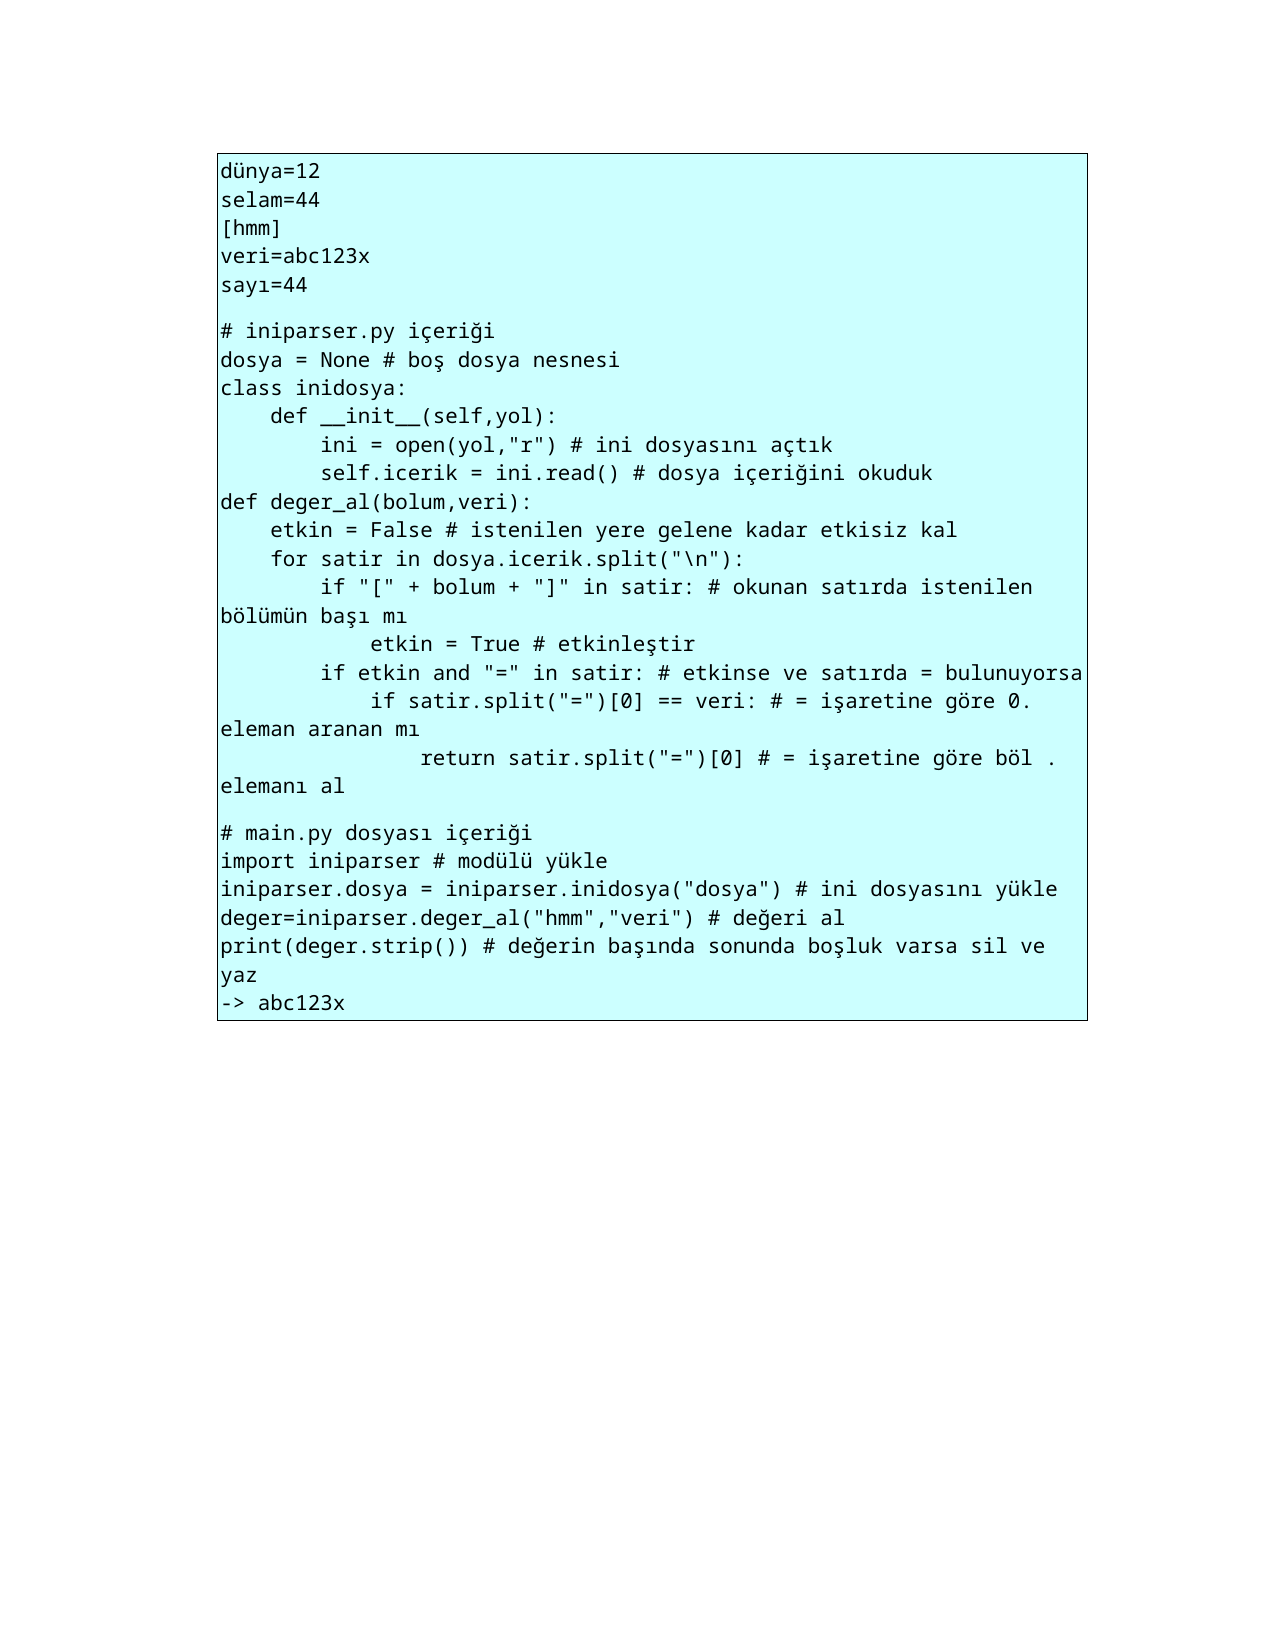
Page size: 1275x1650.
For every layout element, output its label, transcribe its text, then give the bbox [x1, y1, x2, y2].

text # main.py dosyası içeriği import iniparser # modülü yükle iniparser.dosya = iniparser.inidosya("dosya") # ini dosyasını yükle deger=iniparser.deger_al("hmm","veri") # değeri al print(deger.strip()) # değerin başında sonunda boşluk varsa sil ve yaz -> abc123x [218, 814, 1087, 1020]
text dünya=12 selam=44 [hmm] veri=abc123x sayı=44 [218, 154, 1087, 298]
text # iniparser.py içeriği dosya = None # boş dosya nesnesi class inidosya: def __init__(self,yol): ini = open(yol,"r") # ini dosyasını açtık self.icerik = ini.read() # dosya içeriğini okuduk def deger_al(bolum,veri): etkin = False # istenilen yere gelene kadar etkisiz kal for satir in dosya.icerik.split("\n"): if "[" + bolum + "]" in satir: # okunan satırda istenilen bölümün başı mı etkin = True # etkinleştir if etkin and "=" in satir: # etkinse ve satırda = bulunuyorsa if satir.split("=")[0] == veri: # = işaretine göre 0. eleman aranan mı return satir.split("=")[0] # = işaretine göre böl . elemanı al [218, 313, 1087, 800]
